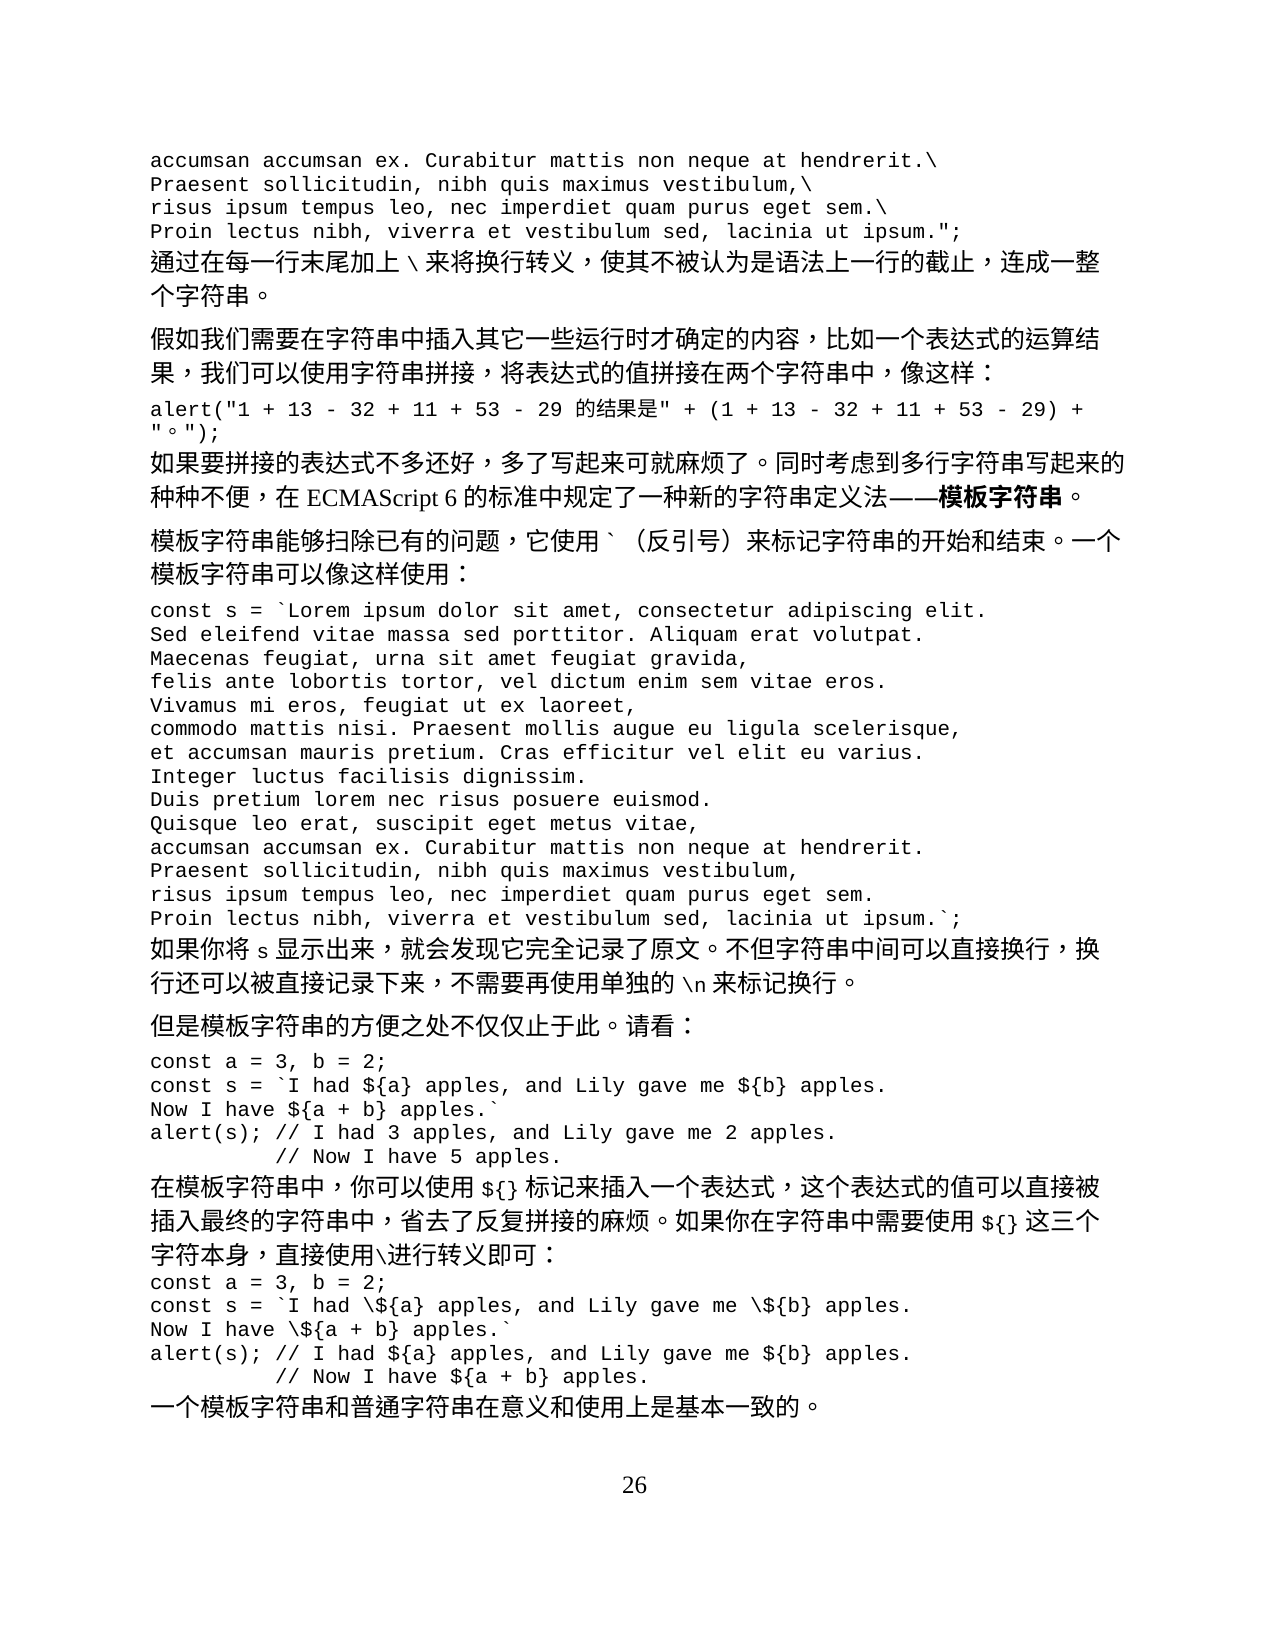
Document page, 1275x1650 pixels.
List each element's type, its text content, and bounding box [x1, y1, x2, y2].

text Quisque leo erat, suscipit eget metus vitae, [150, 813, 1125, 837]
text 如果要拼接的表达式不多还好，多了写起来可就麻烦了。同时考虑到多行字符串写起来的种种不便，在 ECMAScript 6 的标准中规定了一种新的字符串定义法——模板字符串。 [150, 446, 1125, 514]
text const s = `I had ${a} apples, and Lily gave me ${b} apples. [150, 1075, 1125, 1099]
text risus ipsum tempus leo, nec imperdiet quam purus eget sem.\ [150, 197, 1125, 221]
text accumsan accumsan ex. Curabitur mattis non neque at hendrerit. [150, 837, 1125, 860]
text alert("1 + 13 - 32 + 11 + 53 - 29 的结果是" + (1 + 13 - 32 + 11 + 53 - 29) + "。"); [150, 399, 1125, 446]
text accumsan accumsan ex. Curabitur mattis non neque at hendrerit.\ [150, 150, 1125, 174]
text 假如我们需要在字符串中插入其它一些运行时才确定的内容，比如一个表达式的运算结果，我们可以使用字符串拼接，将表达式的值拼接在两个字符串中，像这样： [150, 322, 1125, 390]
text const a = 3, b = 2; [150, 1051, 1125, 1075]
text 一个模板字符串和普通字符串在意义和使用上是基本一致的。 [150, 1390, 1125, 1424]
text Proin lectus nibh, viverra et vestibulum sed, lacinia ut ipsum.`; [150, 908, 1125, 931]
text 模板字符串能够扫除已有的问题，它使用 ` （反引号）来标记字符串的开始和结束。一个模板字符串可以像这样使用： [150, 523, 1125, 591]
text Praesent sollicitudin, nibh quis maximus vestibulum,\ [150, 174, 1125, 197]
text 但是模板字符串的方便之处不仅仅止于此。请看： [150, 1008, 1125, 1042]
text commodo mattis nisi. Praesent mollis augue eu ligula scelerisque, [150, 718, 1125, 742]
text const a = 3, b = 2; [150, 1272, 1125, 1295]
text Vivamus mi eros, feugiat ut ex laoreet, [150, 695, 1125, 718]
text Praesent sollicitudin, nibh quis maximus vestibulum, [150, 860, 1125, 884]
text alert(s); // I had 3 apples, and Lily gave me 2 apples. [150, 1122, 1125, 1146]
text Proin lectus nibh, viverra et vestibulum sed, lacinia ut ipsum."; [150, 221, 1125, 244]
text et accumsan mauris pretium. Cras efficitur vel elit eu varius. [150, 742, 1125, 766]
text Duis pretium lorem nec risus posuere euismod. [150, 789, 1125, 813]
text risus ipsum tempus leo, nec imperdiet quam purus eget sem. [150, 884, 1125, 908]
text Now I have ${a + b} apples.` [150, 1099, 1125, 1122]
text Now I have \${a + b} apples.` [150, 1319, 1125, 1343]
text const s = `Lorem ipsum dolor sit amet, consectetur adipiscing elit. [150, 600, 1125, 624]
text 通过在每一行末尾加上 \ 来将换行转义，使其不被认为是语法上一行的截止，连成一整个字符串。 [150, 244, 1125, 313]
text alert(s); // I had ${a} apples, and Lily gave me ${b} apples. [150, 1343, 1125, 1366]
text // Now I have ${a + b} apples. [150, 1366, 1125, 1390]
text felis ante lobortis tortor, vel dictum enim sem vitae eros. [150, 671, 1125, 695]
text // Now I have 5 apples. [150, 1146, 1125, 1169]
text Maecenas feugiat, urna sit amet feugiat gravida, [150, 647, 1125, 671]
text Integer luctus facilisis dignissim. [150, 766, 1125, 789]
text Sed eleifend vitae massa sed porttitor. Aliquam erat volutpat. [150, 624, 1125, 647]
text 在模板字符串中，你可以使用 ${} 标记来插入一个表达式，这个表达式的值可以直接被插入最终的字符串中，省去了反复拼接的麻烦。如果你在字符串中需要使用 ${} 这三个字符本身，直接使用\进行转义即可： [150, 1169, 1125, 1272]
text 如果你将 s 显示出来，就会发现它完全记录了原文。不但字符串中间可以直接换行，换行还可以被直接记录下来，不需要再使用单独的 \n 来标记换行。 [150, 931, 1125, 999]
text const s = `I had \${a} apples, and Lily gave me \${b} apples. [150, 1295, 1125, 1319]
